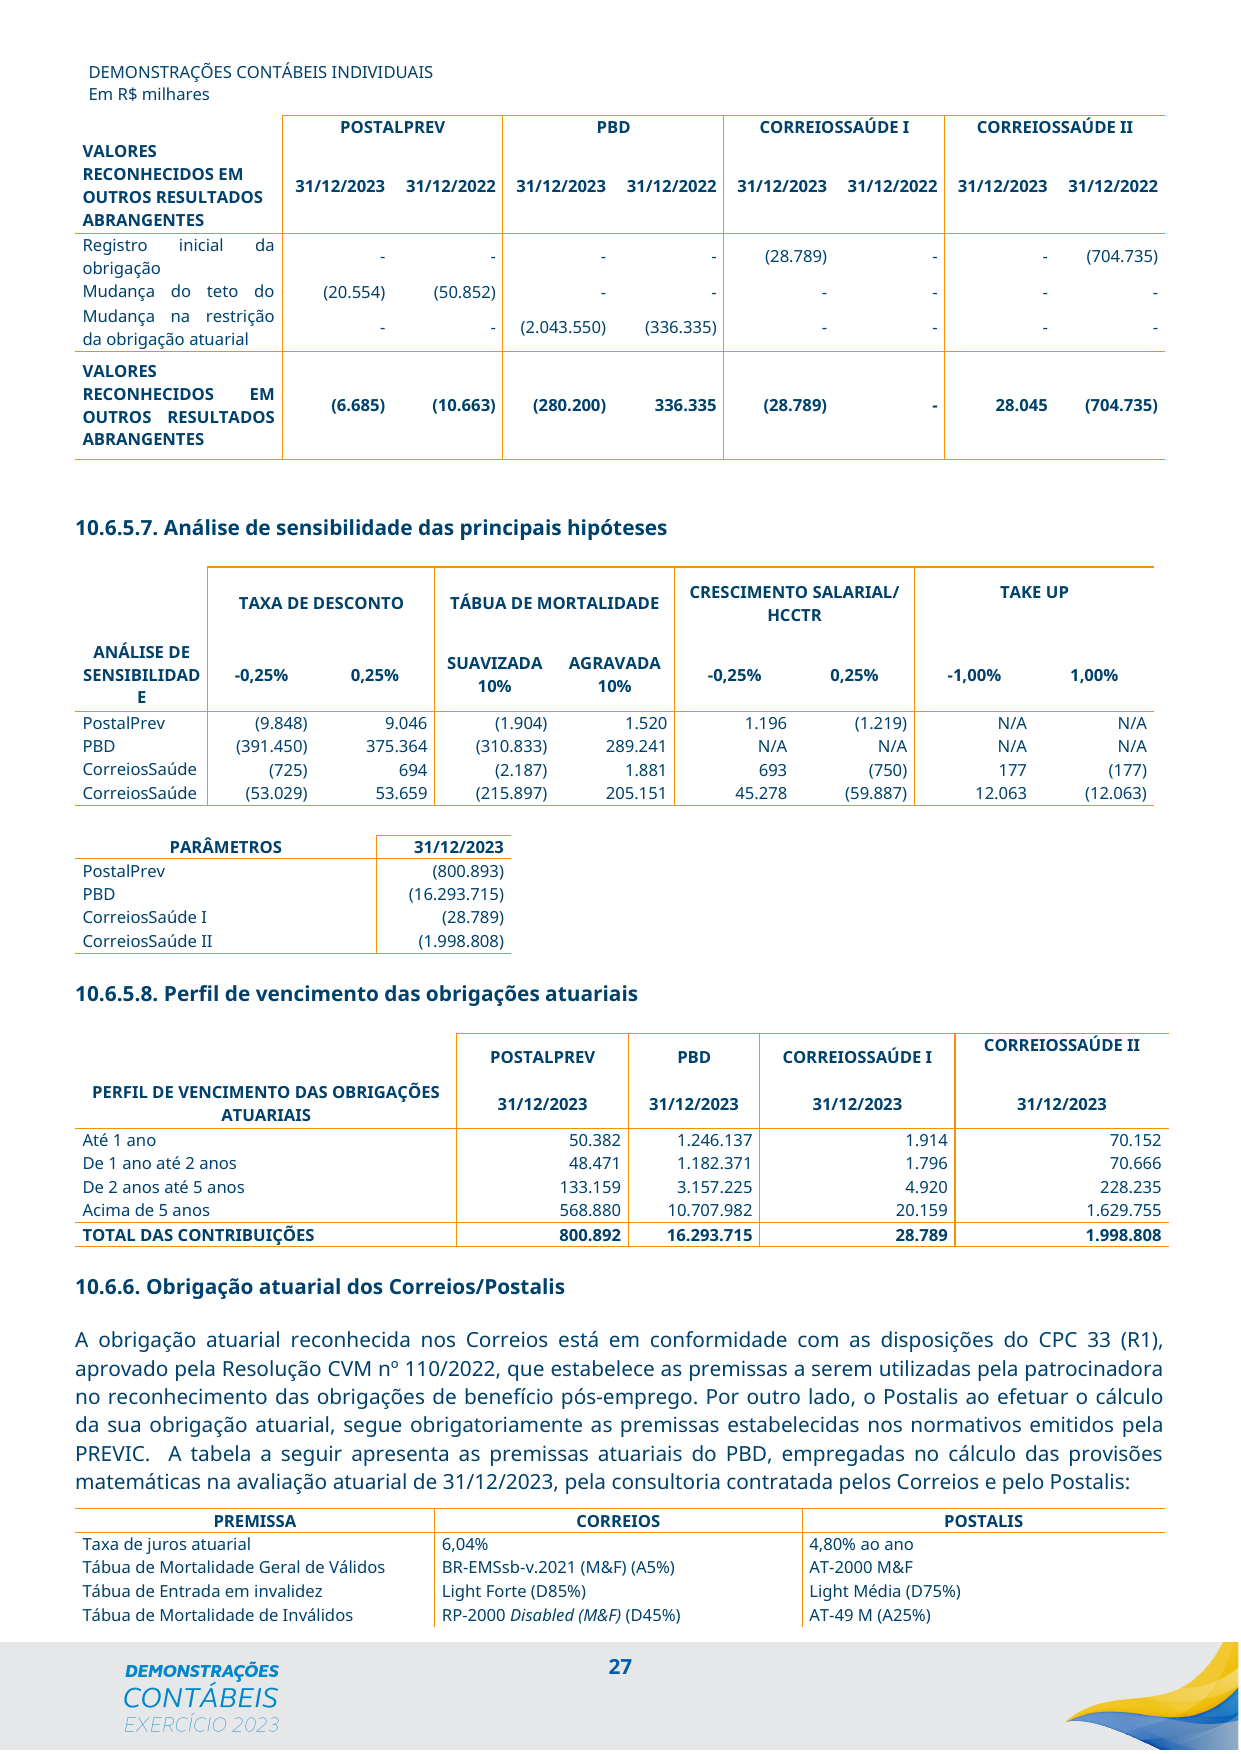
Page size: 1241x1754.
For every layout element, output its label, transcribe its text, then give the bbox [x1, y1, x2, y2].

table_cell 53.659 [315, 782, 434, 805]
table_header CORREIOSSAÚDE I [760, 1034, 954, 1080]
table_cell -0,25% [675, 639, 794, 711]
table_cell 70.666 [956, 1151, 1169, 1175]
table_cell Tábua de Mortalidade Geral de Válidos [75, 1556, 434, 1579]
table_cell VALORES RECONHECIDOS EM OUTROS RESULTADOS ABRANGENTES [75, 352, 282, 458]
table_cell (310.833) [435, 734, 554, 758]
table_cell - [283, 234, 392, 280]
table_cell (750) [794, 758, 914, 782]
table_cell Taxa de juros atuarial [75, 1533, 434, 1556]
table_cell 6,04% [435, 1533, 802, 1556]
table_cell Light Média (D75%) [803, 1579, 1165, 1603]
table_cell - [613, 280, 723, 304]
table_cell 800.892 [457, 1223, 628, 1246]
table_cell N/A [675, 734, 794, 758]
table_cell N/A [915, 734, 1034, 758]
table_cell N/A [915, 712, 1034, 734]
table_cell Mudança do teto do ativo [75, 280, 282, 304]
table_cell Acima de 5 anos [75, 1199, 456, 1222]
table_cell RP-2000 Disabled (M&F) (D45%) [435, 1603, 802, 1627]
table_cell 1.182.371 [629, 1151, 759, 1175]
table_cell (20.554) [283, 280, 392, 304]
table_cell 4,80% ao ano [803, 1533, 1165, 1556]
table_cell (59.887) [794, 782, 914, 805]
table_cell VALORES RECONHECIDOS EM OUTROS RESULTADOS ABRANGENTES [75, 138, 282, 233]
table_cell Tábua de Mortalidade de Inválidos [75, 1603, 434, 1627]
table_cell (1.904) [435, 712, 554, 734]
table_cell - [1055, 304, 1165, 351]
table_cell (1.219) [794, 712, 914, 734]
table_cell 289.241 [555, 734, 674, 758]
table_cell 1.196 [675, 712, 794, 734]
table_cell (336.335) [613, 304, 723, 351]
table_cell 228.235 [956, 1175, 1169, 1198]
table_cell 20.159 [760, 1199, 954, 1222]
table_cell - [834, 352, 944, 458]
table_cell (28.789) [377, 906, 511, 929]
table_cell CorreiosSaúde I [75, 906, 376, 929]
table_cell 70.152 [956, 1129, 1169, 1151]
table_cell 31/12/2023 [283, 138, 392, 233]
subtitle Análise de sensibilidade das principais hipóteses [75, 513, 1165, 541]
table_cell PostalPrev [75, 712, 207, 734]
table_cell CorreiosSaúde II [75, 782, 207, 805]
table_cell 31/12/2022 [834, 138, 944, 233]
table_cell (704.735) [1055, 234, 1165, 280]
table_cell 12.063 [915, 782, 1034, 805]
table_header CORREIOSSAÚDE I [724, 116, 944, 138]
table_cell 133.159 [457, 1175, 628, 1198]
table_header TÁBUA DE MORTALIDADE [435, 568, 674, 639]
table_cell 50.382 [457, 1129, 628, 1151]
picture [0, 1642, 1239, 1750]
table_cell 3.157.225 [629, 1175, 759, 1198]
table_header CRESCIMENTO SALARIAL/ HCCTR [675, 568, 914, 639]
table_cell (10.663) [392, 352, 502, 458]
table_cell 28.045 [945, 352, 1055, 458]
table_cell AGRAVADA 10% [555, 639, 674, 711]
table_cell AT-2000 M&F [803, 1556, 1165, 1579]
table_header CORREIOSSAÚDE II [945, 116, 1165, 138]
table_cell PostalPrev [75, 859, 376, 882]
table_header [75, 566, 207, 639]
table_cell 31/12/2023 [629, 1080, 759, 1127]
table_cell - [724, 304, 834, 351]
table_cell (2.043.550) [503, 304, 613, 351]
table_cell 10.707.982 [629, 1199, 759, 1222]
table_cell 177 [915, 758, 1034, 782]
table_header CORREIOSSAÚDE II [956, 1034, 1169, 1080]
table_cell Tábua de Entrada em invalidez [75, 1579, 434, 1603]
table_cell (28.789) [724, 234, 834, 280]
table_cell 31/12/2023 [457, 1080, 628, 1127]
table_cell 4.920 [760, 1175, 954, 1198]
table_cell - [503, 234, 613, 280]
table_cell (391.450) [208, 734, 315, 758]
table_cell 28.789 [760, 1223, 954, 1246]
table_cell (704.735) [1055, 352, 1165, 458]
table_cell - [834, 280, 944, 304]
table_cell ANÁLISE DE SENSIBILIDADE [75, 639, 207, 711]
table_cell 31/12/2023 [724, 138, 834, 233]
subtitle Obrigação atuarial dos Correios/Postalis [75, 1272, 1165, 1300]
table_cell 205.151 [555, 782, 674, 805]
table_cell Até 1 ano [75, 1129, 456, 1151]
table_cell - [392, 234, 502, 280]
table_cell 1.998.808 [956, 1223, 1169, 1246]
table_cell 0,25% [315, 639, 434, 711]
table_cell N/A [1034, 712, 1154, 734]
table_header PBD [629, 1034, 759, 1080]
table_cell 16.293.715 [629, 1223, 759, 1246]
table_cell (9.848) [208, 712, 315, 734]
table_header TAXA DE DESCONTO [208, 568, 434, 639]
table_header [75, 115, 282, 138]
table_cell (177) [1034, 758, 1154, 782]
table_header POSTALIS [803, 1509, 1165, 1532]
table_cell AT-49 M (A25%) [803, 1603, 1165, 1627]
table_cell - [945, 234, 1055, 280]
table_cell (280.200) [503, 352, 613, 458]
table_cell 693 [675, 758, 794, 782]
table_cell 1.246.137 [629, 1129, 759, 1151]
table_header PBD [503, 116, 723, 138]
table_cell - [503, 280, 613, 304]
table_cell -0,25% [208, 639, 315, 711]
table_cell 1,00% [1034, 639, 1154, 711]
table_cell 31/12/2023 [503, 138, 613, 233]
table_header TAKE UP [915, 568, 1154, 639]
table_cell Registro inicial da obrigação [75, 234, 282, 280]
table_cell TOTAL DAS CONTRIBUIÇÕES [75, 1223, 456, 1246]
table_cell BR-EMSsb-v.2021 (M&F) (A5%) [435, 1556, 802, 1579]
table_cell CorreiosSaúde I [75, 758, 207, 782]
table_cell 1.520 [555, 712, 674, 734]
table_cell - [283, 304, 392, 351]
table_cell SUAVIZADA 10% [435, 639, 554, 711]
table_cell PERFIL DE VENCIMENTO DAS OBRIGAÇÕES ATUARIAIS [75, 1080, 456, 1127]
table_cell 9.046 [315, 712, 434, 734]
table_cell - [724, 280, 834, 304]
table_cell - [834, 234, 944, 280]
table_header CORREIOS [435, 1509, 802, 1532]
table_cell 336.335 [613, 352, 723, 458]
table_cell 45.278 [675, 782, 794, 805]
table_cell (50.852) [392, 280, 502, 304]
table_cell (800.893) [377, 859, 511, 882]
table_cell 1.881 [555, 758, 674, 782]
table_header POSTALPREV [457, 1034, 628, 1080]
table_cell 1.796 [760, 1151, 954, 1175]
table_cell Light Forte (D85%) [435, 1579, 802, 1603]
table_cell - [392, 304, 502, 351]
table_cell N/A [794, 734, 914, 758]
table_cell 375.364 [315, 734, 434, 758]
table_cell (53.029) [208, 782, 315, 805]
table_cell (28.789) [724, 352, 834, 458]
table_cell 568.880 [457, 1199, 628, 1222]
table_cell - [834, 304, 944, 351]
table_cell PBD [75, 882, 376, 906]
table_cell 1.914 [760, 1129, 954, 1151]
table_cell (215.897) [435, 782, 554, 805]
table_cell 694 [315, 758, 434, 782]
table_cell 31/12/2022 [392, 138, 502, 233]
table_cell 31/12/2023 [760, 1080, 954, 1127]
table_cell PBD [75, 734, 207, 758]
table_cell (12.063) [1034, 782, 1154, 805]
text A obrigação atuarial reconhecida nos Correios está em conformidade com as disposições do CPC 33 (R1), aprovado pela Resolução CVM nº 110/2022, que estabelece as premissas a serem utilizadas pela patrocinadora no reconhecimento das obrigações de benefício pós-emprego. Por outro lado, o Postalis ao efetuar o cálculo da sua obrigação atuarial, segue obrigatoriamente as premissas estabelecidas nos normativos emitidos pela PREVIC. A tabela a seguir apresenta as premissas atuariais do PBD, empregadas no cálculo das provisões matemáticas na avaliação atuarial de 31/12/2023, pela consultoria contratada pelos Correios e pelo Postalis: [75, 1325, 1165, 1496]
table_cell -1,00% [915, 639, 1034, 711]
table_header PREMISSA [75, 1509, 434, 1532]
table_cell - [613, 234, 723, 280]
table_cell (16.293.715) [377, 882, 511, 906]
table_cell 1.629.755 [956, 1199, 1169, 1222]
table_cell (1.998.808) [377, 929, 511, 953]
table_cell (725) [208, 758, 315, 782]
table_cell N/A [1034, 734, 1154, 758]
table_cell - [1055, 280, 1165, 304]
table_cell - [945, 280, 1055, 304]
table_cell 31/12/2022 [613, 138, 723, 233]
table_cell De 2 anos até 5 anos [75, 1175, 456, 1198]
table_cell 0,25% [794, 639, 914, 711]
table_cell (2.187) [435, 758, 554, 782]
table_cell 31/12/2022 [1055, 138, 1165, 233]
table_cell CorreiosSaúde II [75, 929, 376, 953]
table_cell - [945, 304, 1055, 351]
table_header POSTALPREV [283, 116, 502, 138]
table_cell 31/12/2023 [945, 138, 1055, 233]
table_cell 48.471 [457, 1151, 628, 1175]
table_cell (6.685) [283, 352, 392, 458]
subtitle Perfil de vencimento das obrigações atuariais [75, 979, 1165, 1007]
table_cell Mudança na restrição da obrigação atuarial [75, 304, 282, 351]
table_cell 31/12/2023 [956, 1080, 1169, 1127]
table_cell De 1 ano até 2 anos [75, 1151, 456, 1175]
table_header PARÂMETROS [75, 835, 376, 858]
table_header [75, 1033, 456, 1080]
table_header 31/12/2023 [377, 836, 511, 858]
